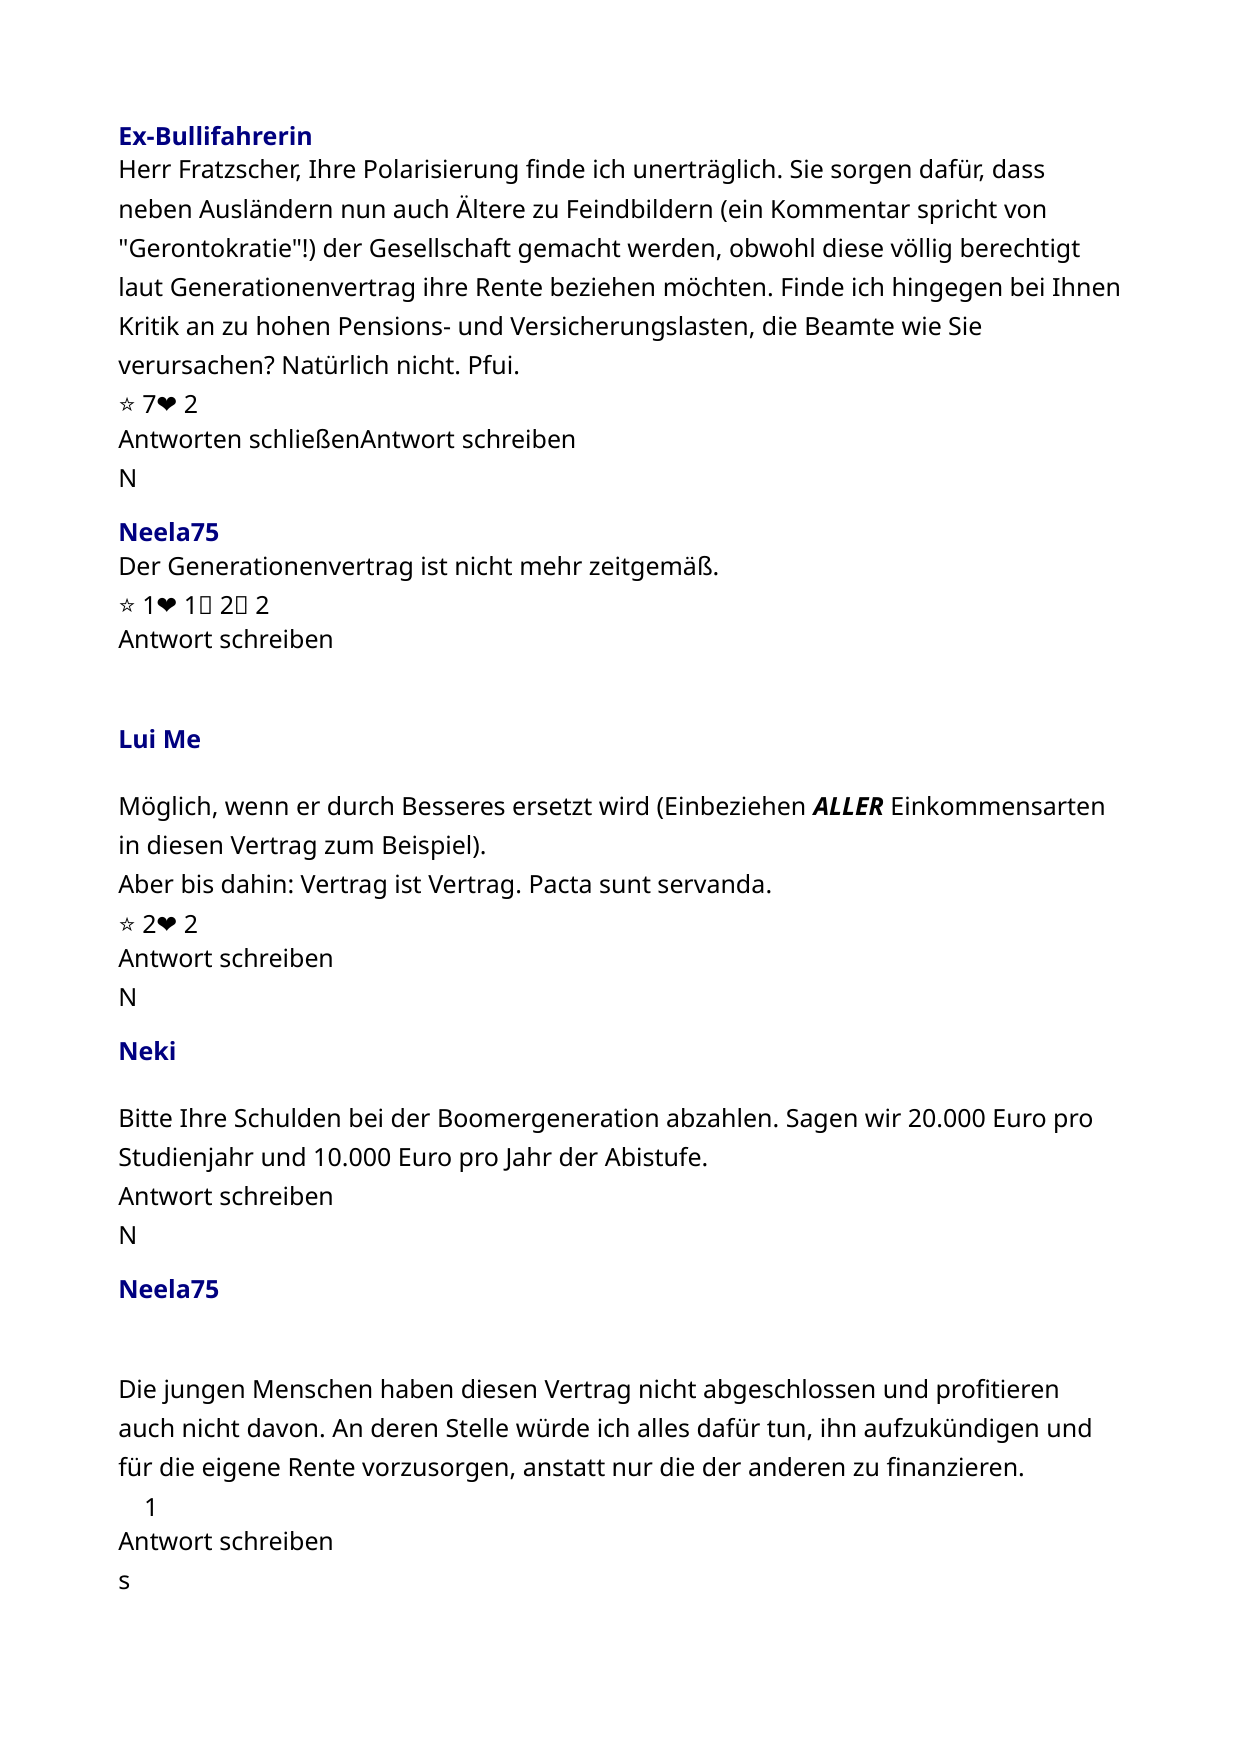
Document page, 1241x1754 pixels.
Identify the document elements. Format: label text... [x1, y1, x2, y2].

text Bitte Ihre Schulden bei der Boomergeneration abzahlen. Sagen wir 20.000 Euro pro Studienjahr und 10.000 Euro pro Jahr der Abistufe. [118, 1100, 1122, 1173]
text Der Generationenvertrag ist nicht mehr zeitgemäß. [118, 548, 1122, 582]
text Möglich, wenn er durch Besseres ersetzt wird (Einbeziehen ALLER Einkommensarten in diesen Vertrag zum Beispiel). Aber bis dahin: Vertrag ist Vertrag. Pacta sunt servanda. [118, 789, 1122, 901]
subtitle Lui Me [118, 722, 1122, 756]
text Antwort schreiben [118, 1179, 1122, 1213]
text ⭐️ 2❤️ 2 [118, 906, 1122, 940]
text N [118, 1218, 1122, 1252]
text Antwort schreiben [118, 621, 1122, 656]
text ⭐️ 1❤️ 1🙁 2🤨 2 [118, 587, 1122, 621]
text s [118, 1562, 1122, 1596]
text 🙁 1 [118, 1489, 1122, 1523]
text Die jungen Menschen haben diesen Vertrag nicht abgeschlossen und profitieren auch nicht davon. An deren Stelle würde ich alles dafür tun, ihn aufzukündigen und für die eigene Rente vorzusorgen, anstatt nur die der anderen zu finanzieren. [118, 1372, 1122, 1484]
text N [118, 979, 1122, 1013]
subtitle Neela75 [118, 514, 1122, 548]
subtitle Ex-Bullifahrerin [118, 118, 1122, 152]
subtitle Neela75 [118, 1272, 1122, 1306]
text Antworten schließenAntwort schreiben [118, 421, 1122, 455]
text Antwort schreiben [118, 1523, 1122, 1557]
text Herr Fratzscher, Ihre Polarisierung finde ich unerträglich. Sie sorgen dafür, dass neben Ausländern nun auch Ältere zu Feindbildern (ein Kommentar spricht von "Gerontokratie"!) der Gesellschaft gemacht werden, obwohl diese völlig berechtigt laut Generationenvertrag ihre Rente beziehen möchten. Finde ich hingegen bei Ihnen Kritik an zu hohen Pensions- und Versicherungslasten, die Beamte wie Sie verursachen? Natürlich nicht. Pfui. [118, 152, 1122, 382]
subtitle Neki [118, 1033, 1122, 1067]
text N [118, 460, 1122, 494]
text ⭐️ 7❤️ 2 [118, 387, 1122, 421]
text Antwort schreiben [118, 940, 1122, 974]
